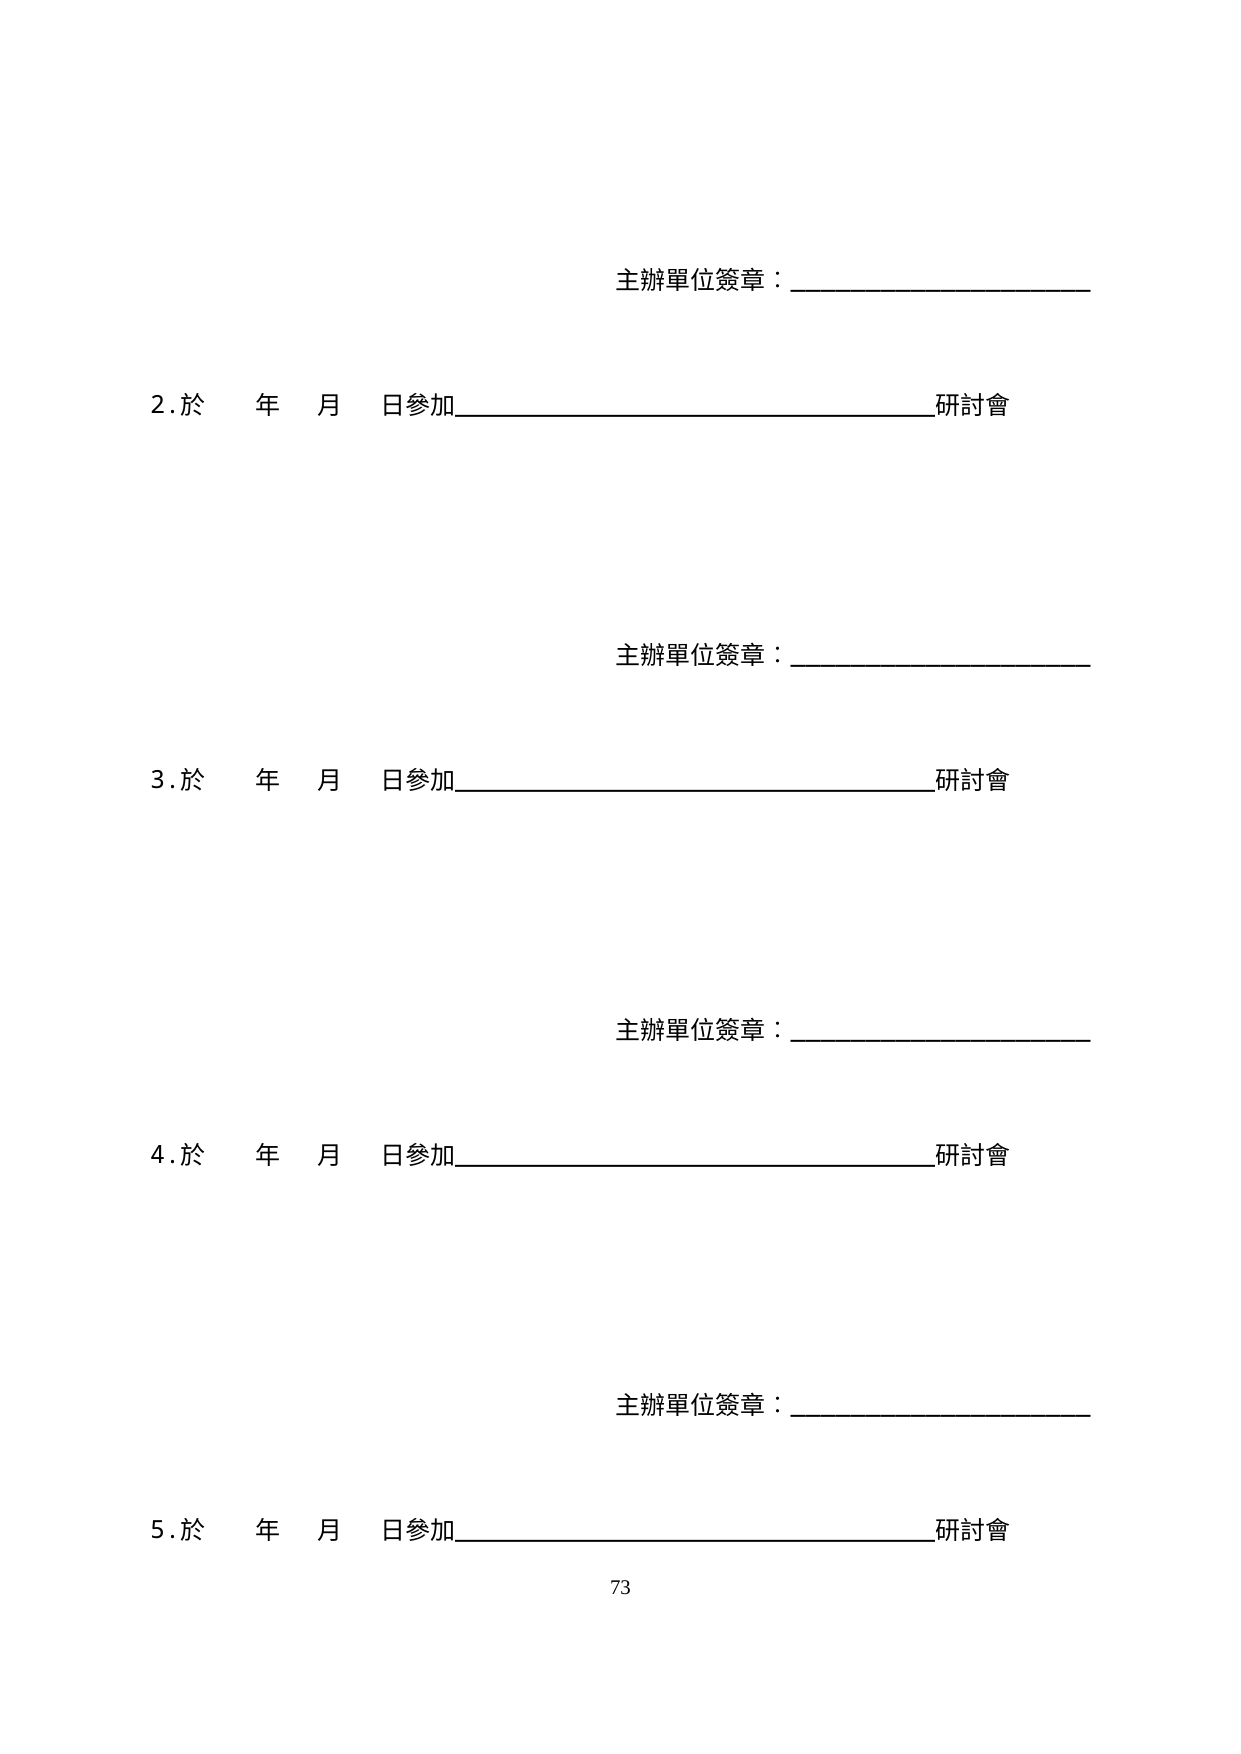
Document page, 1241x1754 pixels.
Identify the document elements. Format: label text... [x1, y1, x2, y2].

text 5.於 年 月 日參加________________________________研討會 [150, 1487, 1090, 1550]
text 3.於 年 月 日參加________________________________研討會 [150, 737, 1090, 800]
text 主辦單位簽章︰____________________ [150, 237, 1090, 300]
text 2.於 年 月 日參加________________________________研討會 [150, 362, 1090, 425]
text 主辦單位簽章︰____________________ [150, 612, 1090, 675]
text 主辦單位簽章︰____________________ [150, 987, 1090, 1050]
text 主辦單位簽章︰____________________ [150, 1362, 1090, 1425]
text 4.於 年 月 日參加________________________________研討會 [150, 1112, 1090, 1175]
